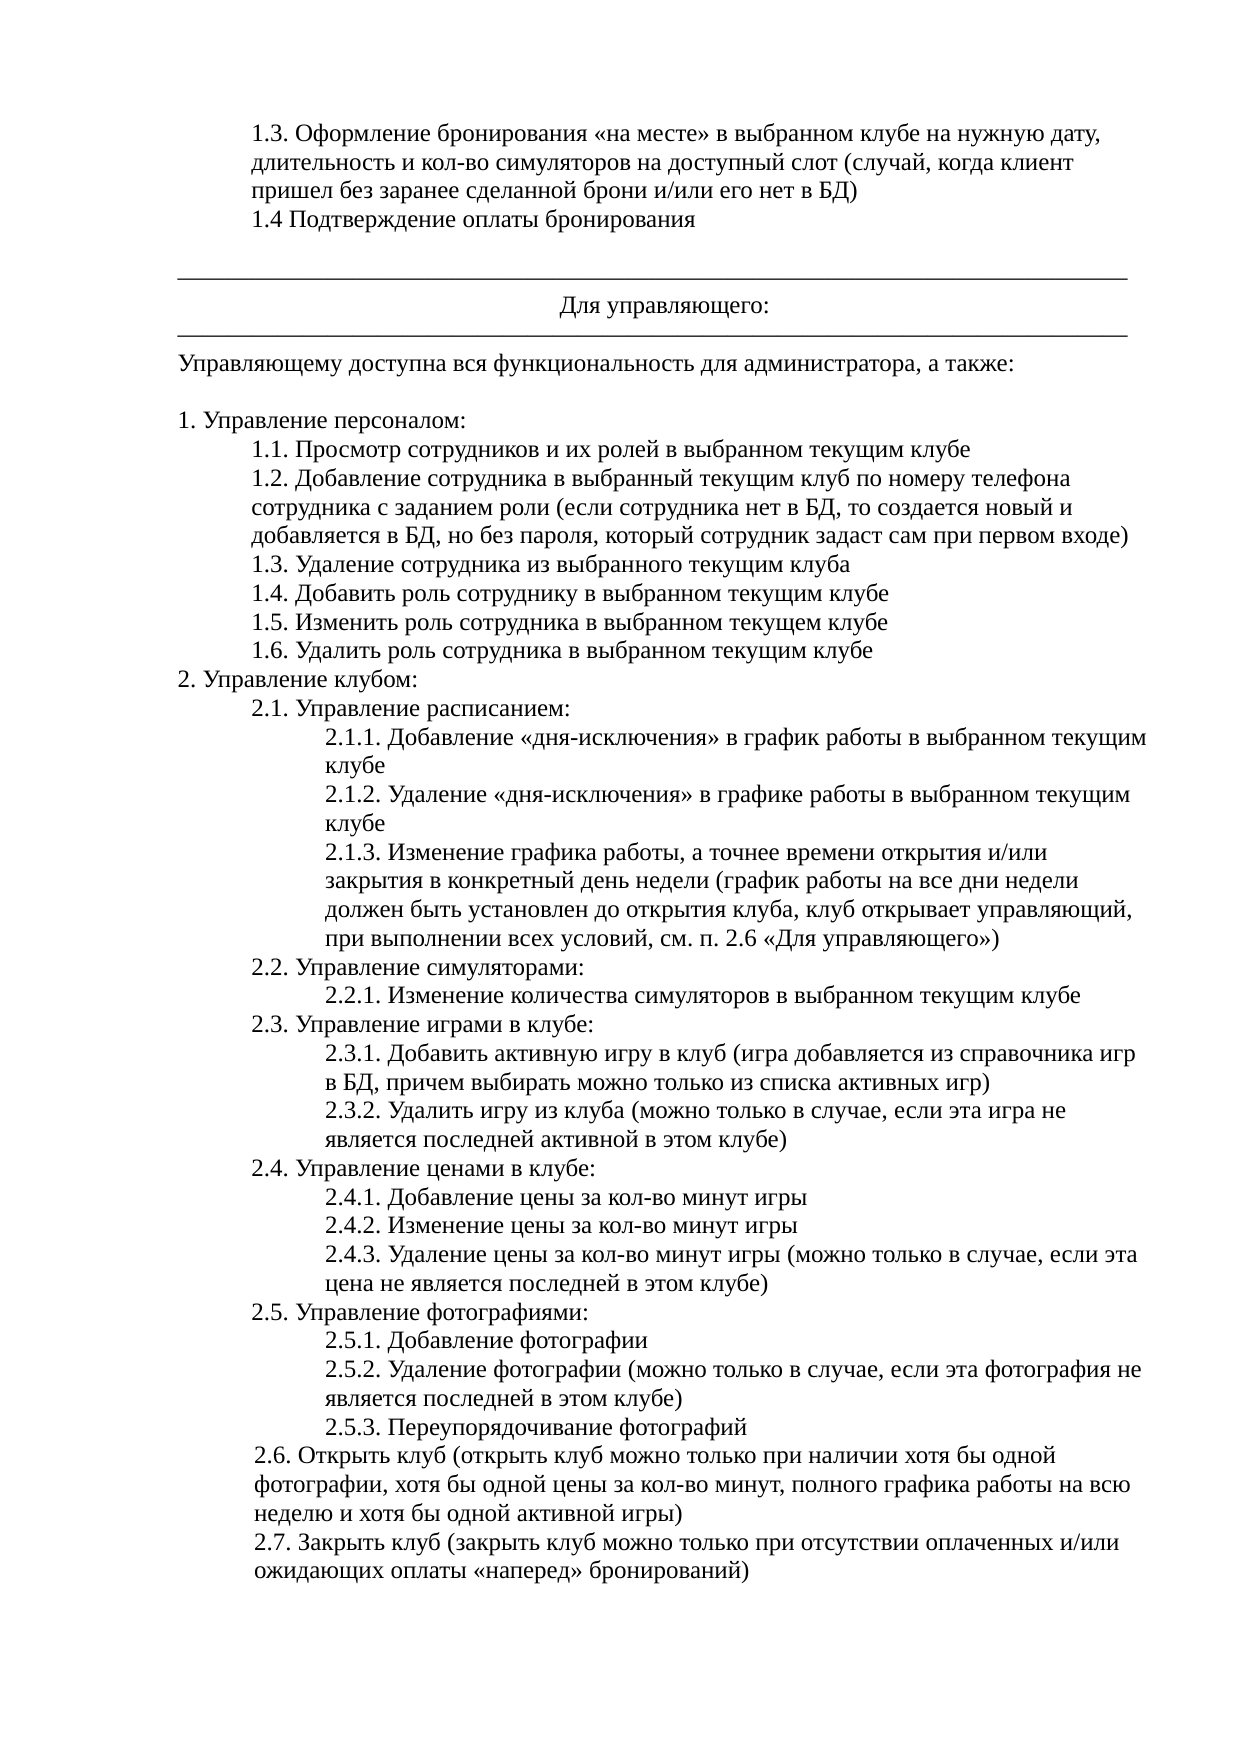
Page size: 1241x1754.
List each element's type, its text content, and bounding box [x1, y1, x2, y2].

text 2.5. Управление фотографиями: [177, 1297, 1152, 1326]
text 1.3. Оформление бронирования «на месте» в выбранном клубе на нужную дату, длительность и кол-во симуляторов на доступный слот (случай, когда клиент пришел без заранее сделанной брони и/или его нет в БД) [177, 118, 1152, 204]
text 1.3. Удаление сотрудника из выбранного текущим клуба [177, 549, 1152, 578]
text 2.1.2. Удаление «дня-исключения» в графике работы в выбранном текущим клубе [177, 779, 1152, 837]
text 2.3. Управление играми в клубе: [177, 1009, 1152, 1038]
text 2.4.1. Добавление цены за кол-во минут игры [177, 1182, 1152, 1211]
text 2.3.1. Добавить активную игру в клуб (игра добавляется из справочника игр в БД, причем выбирать можно только из списка активных игр) [100, 1038, 1152, 1096]
text 2.3.2. Удалить игру из клуба (можно только в случае, если эта игра не является последней активной в этом клубе) [224, 1096, 1152, 1153]
text 1.6. Удалить роль сотрудника в выбранном текущим клубе [177, 636, 1152, 664]
text 2.6. Открыть клуб (открыть клуб можно только при наличии хотя бы одной фотографии, хотя бы одной цены за кол-во минут, полного графика работы на всю неделю и хотя бы одной активной игры) [254, 1441, 1152, 1527]
text 2.4. Управление ценами в клубе: [177, 1153, 1152, 1182]
text 1.4. Добавить роль сотруднику в выбранном текущим клубе [177, 578, 1152, 607]
text 1.1. Просмотр сотрудников и их ролей в выбранном текущим клубе [177, 434, 1152, 463]
text 1.4 Подтверждение оплаты бронирования [177, 204, 1152, 233]
text 2. Управление клубом: [177, 664, 1152, 693]
text 2.1. Управление расписанием: [177, 693, 1152, 722]
text 2.2.1. Изменение количества симуляторов в выбранном текущим клубе [177, 981, 1152, 1009]
text 2.4.3. Удаление цены за кол-во минут игры (можно только в случае, если эта цена не является последней в этом клубе) [213, 1239, 1152, 1297]
text 2.1.3. Изменение графика работы, а точнее времени открытия и/или закрытия в конкретный день недели (график работы на все дни недели должен быть установлен до открытия клуба, клуб открывает управляющий, при выполнении всех условий, см. п. 2.6 «Для управляющего») [177, 837, 1152, 952]
text 2.5.2. Удаление фотографии (можно только в случае, если эта фотография не является последней в этом клубе) [242, 1354, 1152, 1412]
text 1. Управление персоналом: [177, 406, 1152, 434]
text 2.7. Закрыть клуб (закрыть клуб можно только при отсутствии оплаченных и/или ожидающих оплаты «наперед» бронирований) [254, 1527, 1152, 1584]
text 2.4.2. Изменение цены за кол-во минут игры [177, 1211, 1152, 1239]
text 1.2. Добавление сотрудника в выбранный текущим клуб по номеру телефона сотрудника с заданием роли (если сотрудника нет в БД, то создается новый и добавляется в БД, но без пароля, который сотрудник задаст сам при первом входе) [177, 463, 1152, 549]
text 2.2. Управление симуляторами: [177, 952, 1152, 981]
text 2.1.1. Добавление «дня-исключения» в график работы в выбранном текущим клубе [325, 722, 1152, 779]
text Управляющему доступна вся функциональность для администратора, а также: [177, 348, 1152, 377]
text 2.5.1. Добавление фотографии [177, 1326, 1152, 1354]
text 2.5.3. Переупорядочивание фотографий [177, 1412, 1152, 1441]
text 1.5. Изменить роль сотрудника в выбранном текущем клубе [177, 607, 1152, 636]
text —————————————————————————————————————— [177, 262, 1152, 291]
text Для управляющего: [177, 291, 1152, 319]
text —————————————————————————————————————— [177, 319, 1152, 348]
